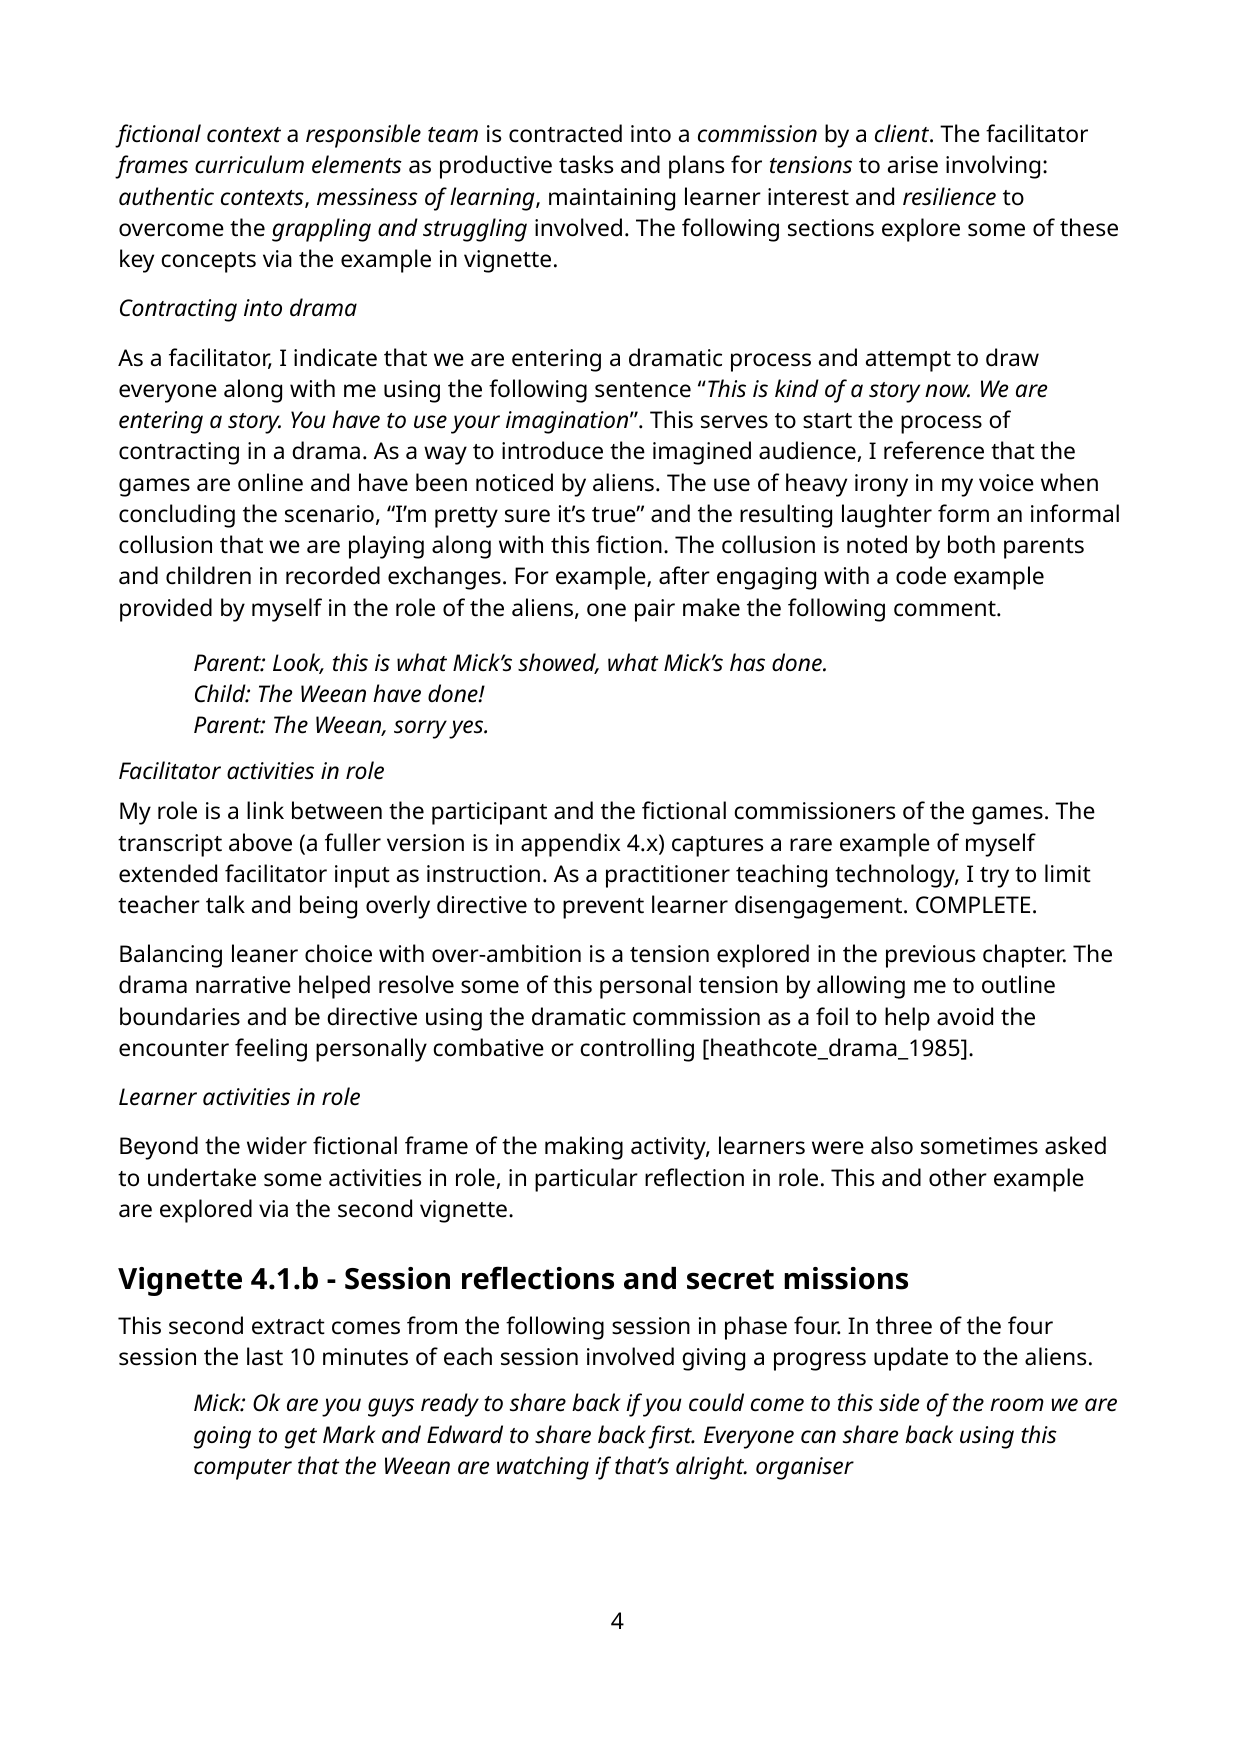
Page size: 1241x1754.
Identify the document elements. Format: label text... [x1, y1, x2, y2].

text My role is a link between the participant and the fictional commissioners of the games. The transcript above (a fuller version is in appendix 4.x) captures a rare example of myself extended facilitator input as instruction. As a practitioner teaching technology, I try to limit teacher talk and being overly directive to prevent learner disengagement. COMPLETE. [118, 795, 1122, 920]
text Facilitator activities in role [118, 755, 1122, 786]
text Child: The Weean have done! [193, 678, 1122, 709]
text This second extract comes from the following session in phase four. In three of the four session the last 10 minutes of each session involved giving a progress update to the aliens. [118, 1310, 1122, 1373]
subtitle Vignette 4.1.b - Session reflections and secret missions [118, 1258, 1122, 1298]
text As a facilitator, I indicate that we are entering a dramatic process and attempt to draw everyone along with me using the following sentence “This is kind of a story now. We are entering a story. You have to use your imagination”. This serves to start the process of contracting in a drama. As a way to introduce the imagined audience, I reference that the games are online and have been noticed by aliens. The use of heavy irony in my voice when concluding the scenario, “I’m pretty sure it’s true” and the resulting laughter form an informal collusion that we are playing along with this fiction. The collusion is noted by both parents and children in recorded exchanges. For example, after engaging with a code example provided by myself in the role of the aliens, one pair make the following comment. [118, 341, 1122, 623]
text fictional context a responsible team is contracted into a commission by a client. The facilitator frames curriculum elements as productive tasks and plans for tensions to arise involving: authentic contexts, messiness of learning, maintaining learner interest and resilience to overcome the grappling and struggling involved. The following sections explore some of these key concepts via the example in vignette. [118, 118, 1122, 274]
text Mick: Ok are you guys ready to share back if you could come to this side of the room we are going to get Mark and Edward to share back first. Everyone can share back using this computer that the Weean are watching if that’s alright. organiser [193, 1387, 1122, 1481]
text Balancing leaner choice with over-ambition is a tension explored in the previous chapter. The drama narrative helped resolve some of this personal tension by allowing me to outline boundaries and be directive using the dramatic commission as a foil to help avoid the encounter feeling personally combative or controlling [heathcote_drama_1985]. [118, 938, 1122, 1063]
text Learner activities in role [118, 1081, 1122, 1112]
text Parent: Look, this is what Mick’s showed, what Mick’s has done. [193, 646, 1122, 678]
text Beyond the wider fictional frame of the making activity, learners were also sometimes asked to undertake some activities in role, in particular reflection in role. This and other example are explored via the second vignette. [118, 1130, 1122, 1224]
text Contracting into drama [118, 292, 1122, 323]
text Parent: The Weean, sorry yes. [193, 709, 1122, 740]
